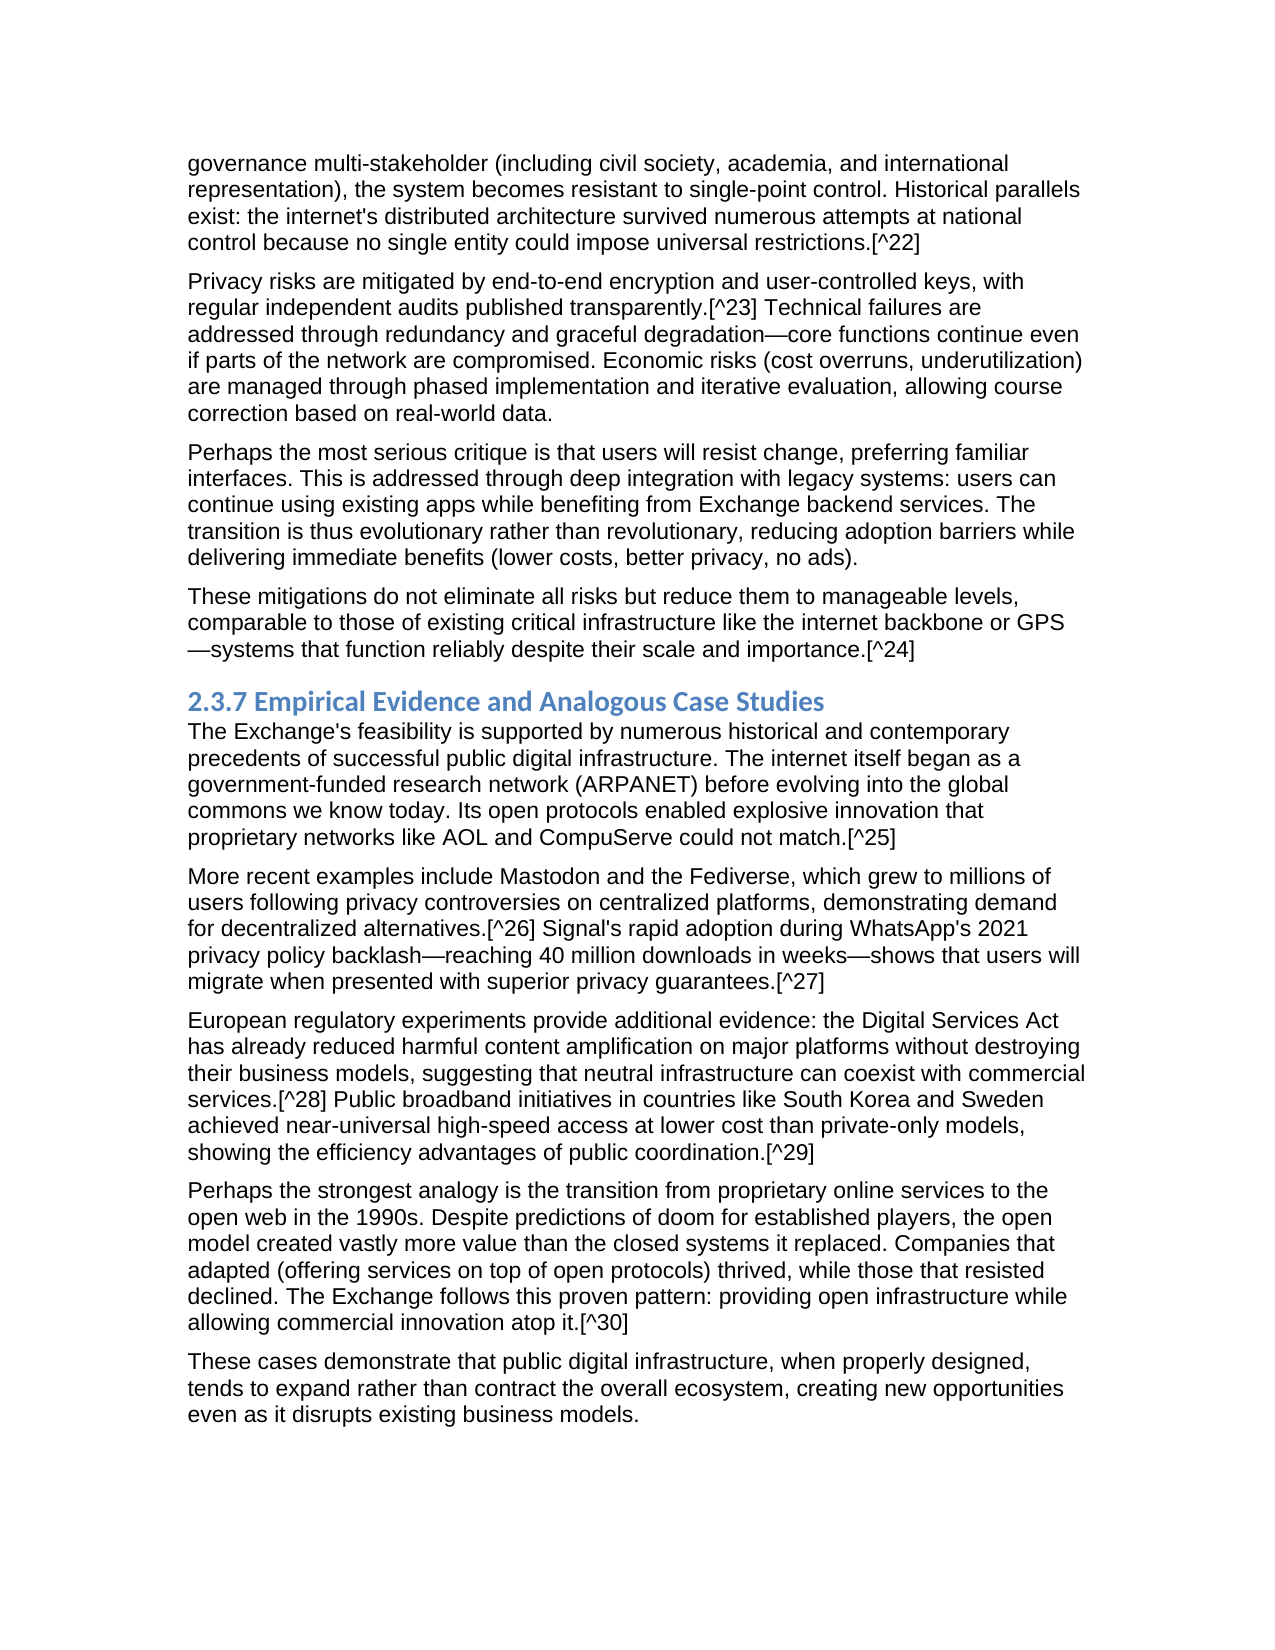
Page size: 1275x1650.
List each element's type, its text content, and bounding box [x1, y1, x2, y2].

text These mitigations do not eliminate all risks but reduce them to manageable levels, comparable to those of existing critical infrastructure like the internet backbone or GPS—systems that function reliably despite their scale and importance.[^24] [187, 583, 1087, 662]
text More recent examples include Mastodon and the Fediverse, which grew to millions of users following privacy controversies on centralized platforms, demonstrating demand for decentralized alternatives.[^26] Signal's rapid adoption during WhatsApp's 2021 privacy policy backlash—reaching 40 million downloads in weeks—shows that users will migrate when presented with superior privacy guarantees.[^27] [187, 863, 1087, 994]
text Perhaps the strongest analogy is the transition from proprietary online services to the open web in the 1990s. Despite predictions of doom for established players, the open model created vastly more value than the closed systems it replaced. Companies that adapted (offering services on top of open protocols) thrived, while those that resisted declined. The Exchange follows this proven pattern: providing open infrastructure while allowing commercial innovation atop it.[^30] [187, 1177, 1087, 1336]
subtitle 2.3.7 Empirical Evidence and Analogous Case Studies [187, 683, 1087, 718]
text Perhaps the most serious critique is that users will resist change, preferring familiar interfaces. This is addressed through deep integration with legacy systems: users can continue using existing apps while benefiting from Exchange backend services. The transition is thus evolutionary rather than revolutionary, reducing adoption barriers while delivering immediate benefits (lower costs, better privacy, no ads). [187, 438, 1087, 570]
text These cases demonstrate that public digital infrastructure, when properly designed, tends to expand rather than contract the overall ecosystem, creating new opportunities even as it disrupts existing business models. [187, 1348, 1087, 1427]
text European regulatory experiments provide additional evidence: the Digital Services Act has already reduced harmful content amplification on major platforms without destroying their business models, suggesting that neutral infrastructure can coexist with commercial services.[^28] Public broadband initiatives in countries like South Korea and Sweden achieved near-universal high-speed access at lower cost than private-only models, showing the efficiency advantages of public coordination.[^29] [187, 1007, 1087, 1165]
text The Exchange's feasibility is supported by numerous historical and contemporary precedents of successful public digital infrastructure. The internet itself began as a government-funded research network (ARPANET) before evolving into the global commons we know today. Its open protocols enabled explosive innovation that proprietary networks like AOL and CompuServe could not match.[^25] [187, 718, 1087, 850]
text Privacy risks are mitigated by end-to-end encryption and user-controlled keys, with regular independent audits published transparently.[^23] Technical failures are addressed through redundancy and graceful degradation—core functions continue even if parts of the network are compromised. Economic risks (cost overruns, underutilization) are managed through phased implementation and iterative evaluation, allowing course correction based on real-world data. [187, 268, 1087, 426]
text governance multi-stakeholder (including civil society, academia, and international representation), the system becomes resistant to single-point control. Historical parallels exist: the internet's distributed architecture survived numerous attempts at national control because no single entity could impose universal restrictions.[^22] [187, 150, 1087, 255]
